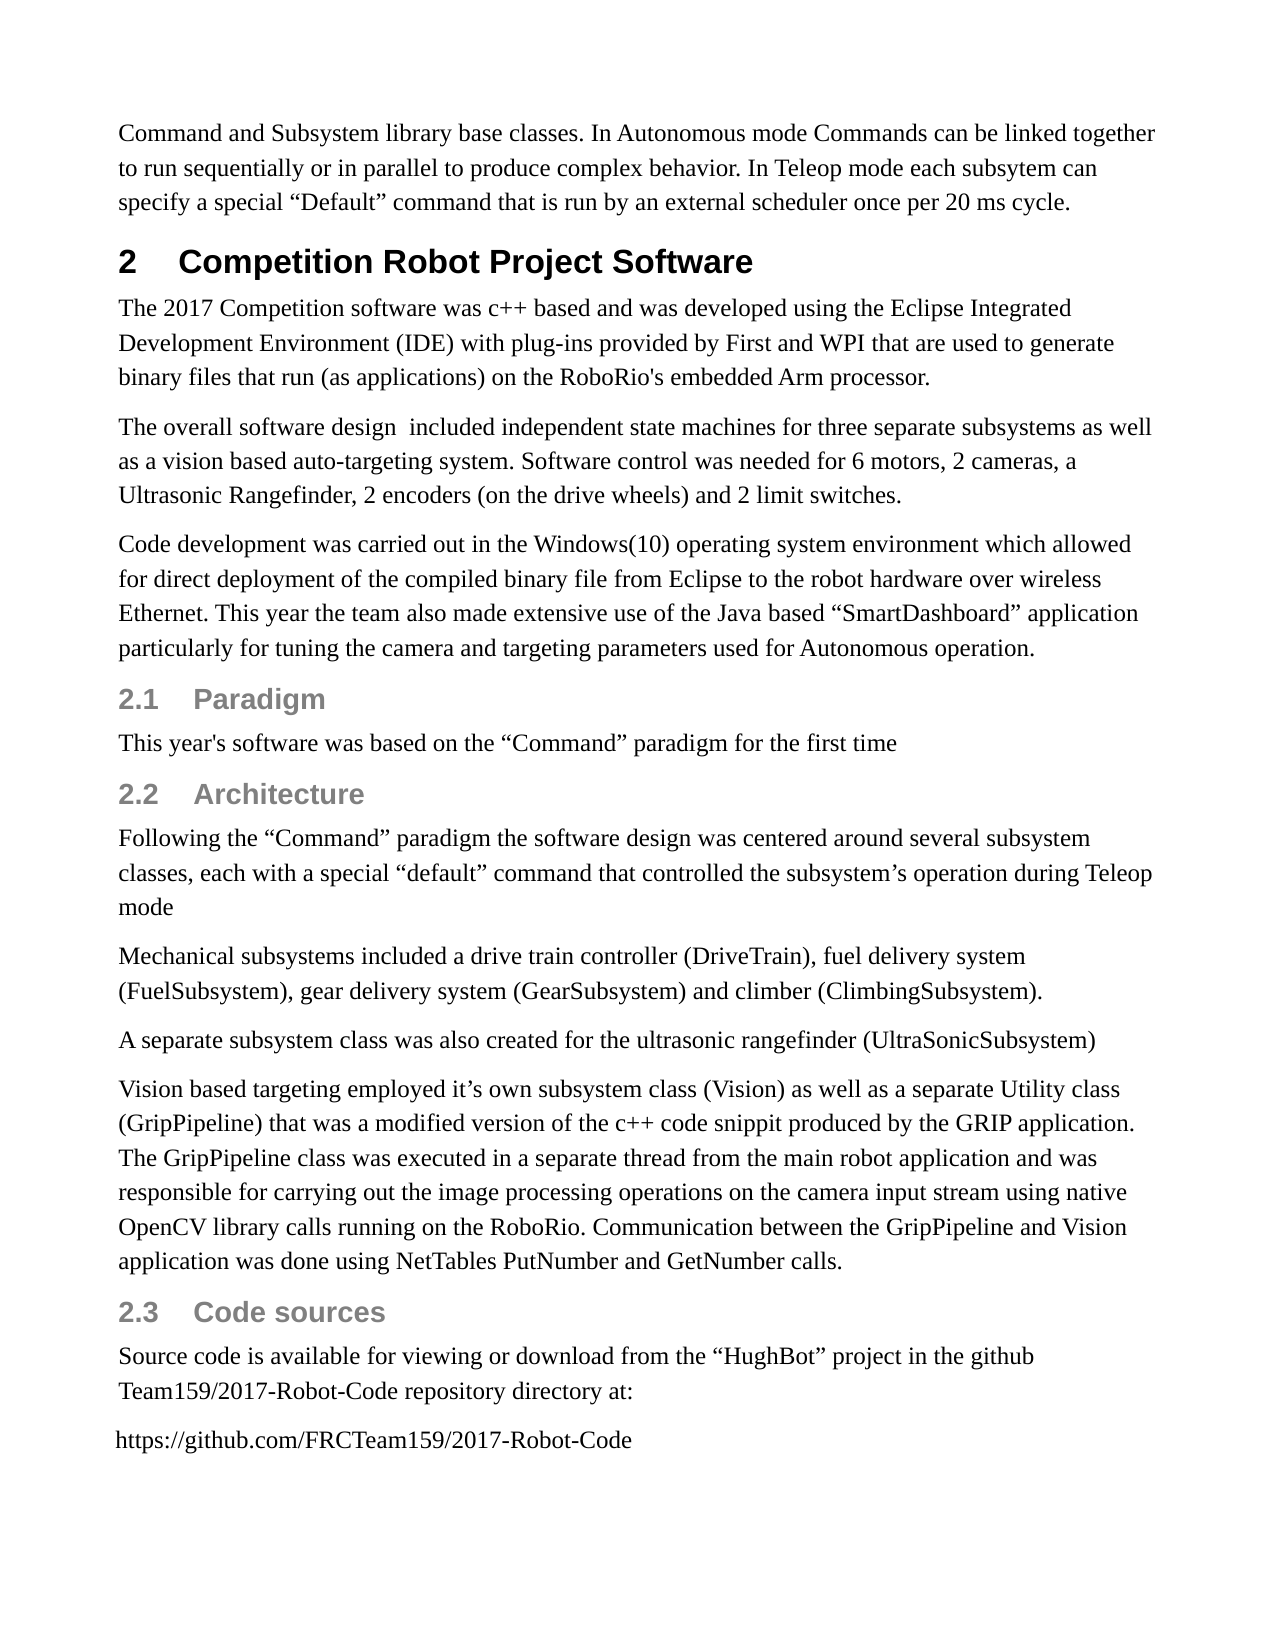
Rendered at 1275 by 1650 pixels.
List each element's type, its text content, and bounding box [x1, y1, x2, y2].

text Mechanical subsystems included a drive train controller (DriveTrain), fuel delivery system (FuelSubsystem), gear delivery system (GearSubsystem) and climber (ClimbingSubsystem). [118, 941, 1157, 1004]
text Following the “Command” paradigm the software design was centered around several subsystem classes, each with a special “default” command that controlled the subsystem’s operation during Teleop mode [118, 823, 1157, 921]
text The overall software design included independent state machines for three separate subsystems as well as a vision based auto-targeting system. Software control was needed for 6 motors, 2 cameras, a Ultrasonic Rangefinder, 2 encoders (on the drive wheels) and 2 limit switches. [118, 412, 1157, 509]
subtitle Architecture [118, 777, 1157, 811]
text Command and Subsystem library base classes. In Autonomous mode Commands can be linked together to run sequentially or in parallel to produce complex behavior. In Teleop mode each subsytem can specify a special “Default” command that is run by an external scheduler once per 20 ms cycle. [118, 118, 1157, 216]
text A separate subsystem class was also created for the ultrasonic rangefinder (UltraSonicSubsystem) [118, 1025, 1157, 1053]
text Source code is available for viewing or download from the “HughBot” project in the github Team159/2017-Robot-Code repository directory at: [118, 1341, 1157, 1404]
text https://github.com/FRCTeam159/2017-Robot-Code [115, 1425, 1157, 1454]
text Code development was carried out in the Windows(10) operating system environment which allowed for direct deployment of the compiled binary file from Eclipse to the robot hardware over wireless Ethernet. This year the team also made extensive use of the Java based “SmartDashboard” application particularly for tuning the camera and targeting parameters used for Autonomous operation. [118, 529, 1157, 662]
subtitle Competition Robot Project Software [118, 242, 1157, 281]
text Vision based targeting employed it’s own subsystem class (Vision) as well as a separate Utility class (GripPipeline) that was a modified version of the c++ code snippit produced by the GRIP application. The GripPipeline class was executed in a separate thread from the main robot application and was responsible for carrying out the image processing operations on the camera input stream using native OpenCV library calls running on the RoboRio. Communication between the GripPipeline and Vision application was done using NetTables PutNumber and GetNumber calls. [118, 1074, 1157, 1275]
subtitle Paradigm [118, 682, 1157, 716]
text The 2017 Competition software was c++ based and was developed using the Eclipse Integrated Development Environment (IDE) with plug-ins provided by First and WPI that are used to generate binary files that run (as applications) on the RoboRio's embedded Arm processor. [118, 293, 1157, 391]
subtitle Code sources [118, 1295, 1157, 1329]
text This year's software was based on the “Command” paradigm for the first time [118, 728, 1157, 757]
